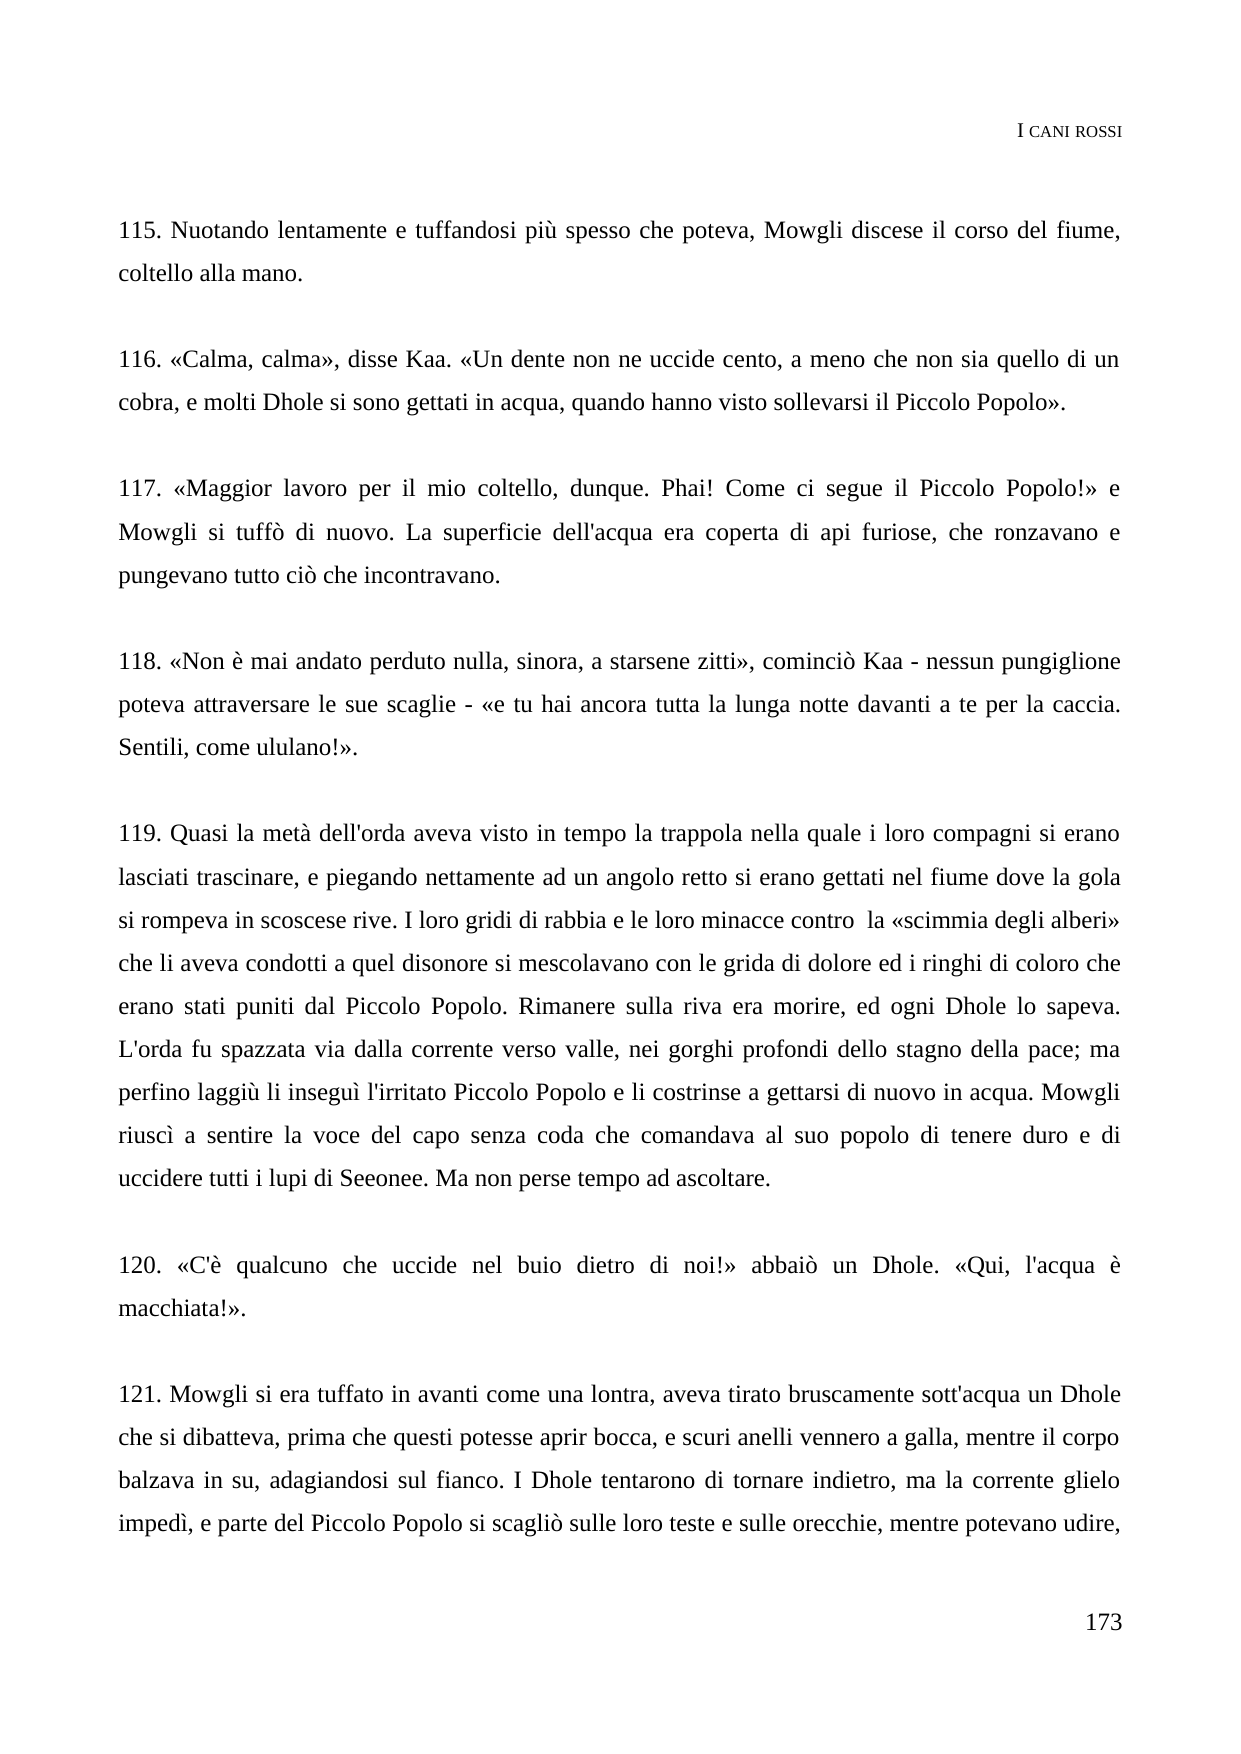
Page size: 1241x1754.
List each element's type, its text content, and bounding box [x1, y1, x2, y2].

text 115. Nuotando lentamente e tuffandosi più spesso che poteva, Mowgli discese il corso del fiume, coltello alla mano. [118, 215, 1122, 287]
text 121. Mowgli si era tuffato in avanti come una lontra, aveva tirato bruscamente sott'acqua un Dhole che si dibatteva, prima che questi potesse aprir bocca, e scuri anelli vennero a galla, mentre il corpo balzava in su, adagiandosi sul fianco. I Dhole tentarono di tornare indietro, ma la corrente glielo impedì, e parte del Piccolo Popolo si scagliò sulle loro teste e sulle orecchie, mentre potevano udire, [118, 1379, 1122, 1537]
text 120. «C'è qualcuno che uccide nel buio dietro di noi!» abbaiò un Dhole. «Qui, l'acqua è macchiata!». [118, 1250, 1122, 1322]
text 116. «Calma, calma», disse Kaa. «Un dente non ne uccide cento, a meno che non sia quello di un cobra, e molti Dhole si sono gettati in acqua, quando hanno visto sollevarsi il Piccolo Popolo». [118, 344, 1122, 416]
text 118. «Non è mai andato perduto nulla, sinora, a starsene zitti», cominciò Kaa - nessun pungiglione poteva attraversare le sue scaglie - «e tu hai ancora tutta la lunga notte davanti a te per la caccia. Sentili, come ululano!». [118, 646, 1122, 761]
text 119. Quasi la metà dell'orda aveva visto in tempo la trappola nella quale i loro compagni si erano lasciati trascinare, e piegando nettamente ad un angolo retto si erano gettati nel fiume dove la gola si rompeva in scoscese rive. I loro gridi di rabbia e le loro minacce contro la «scimmia degli alberi» che li aveva condotti a quel disonore si mescolavano con le grida di dolore ed i ringhi di coloro che erano stati puniti dal Piccolo Popolo. Rimanere sulla riva era morire, ed ogni Dhole lo sapeva. L'orda fu spazzata via dalla corrente verso valle, nei gorghi profondi dello stagno della pace; ma perfino laggiù li inseguì l'irritato Piccolo Popolo e li costrinse a gettarsi di nuovo in acqua. Mowgli riuscì a sentire la voce del capo senza coda che comandava al suo popolo di tenere duro e di uccidere tutti i lupi di Seeonee. Ma non perse tempo ad ascoltare. [118, 818, 1122, 1192]
text 117. «Maggior lavoro per il mio coltello, dunque. Phai! Come ci segue il Piccolo Popolo!» e Mowgli si tuffò di nuovo. La superficie dell'acqua era coperta di api furiose, che ronzavano e pungevano tutto ciò che incontravano. [118, 473, 1122, 588]
